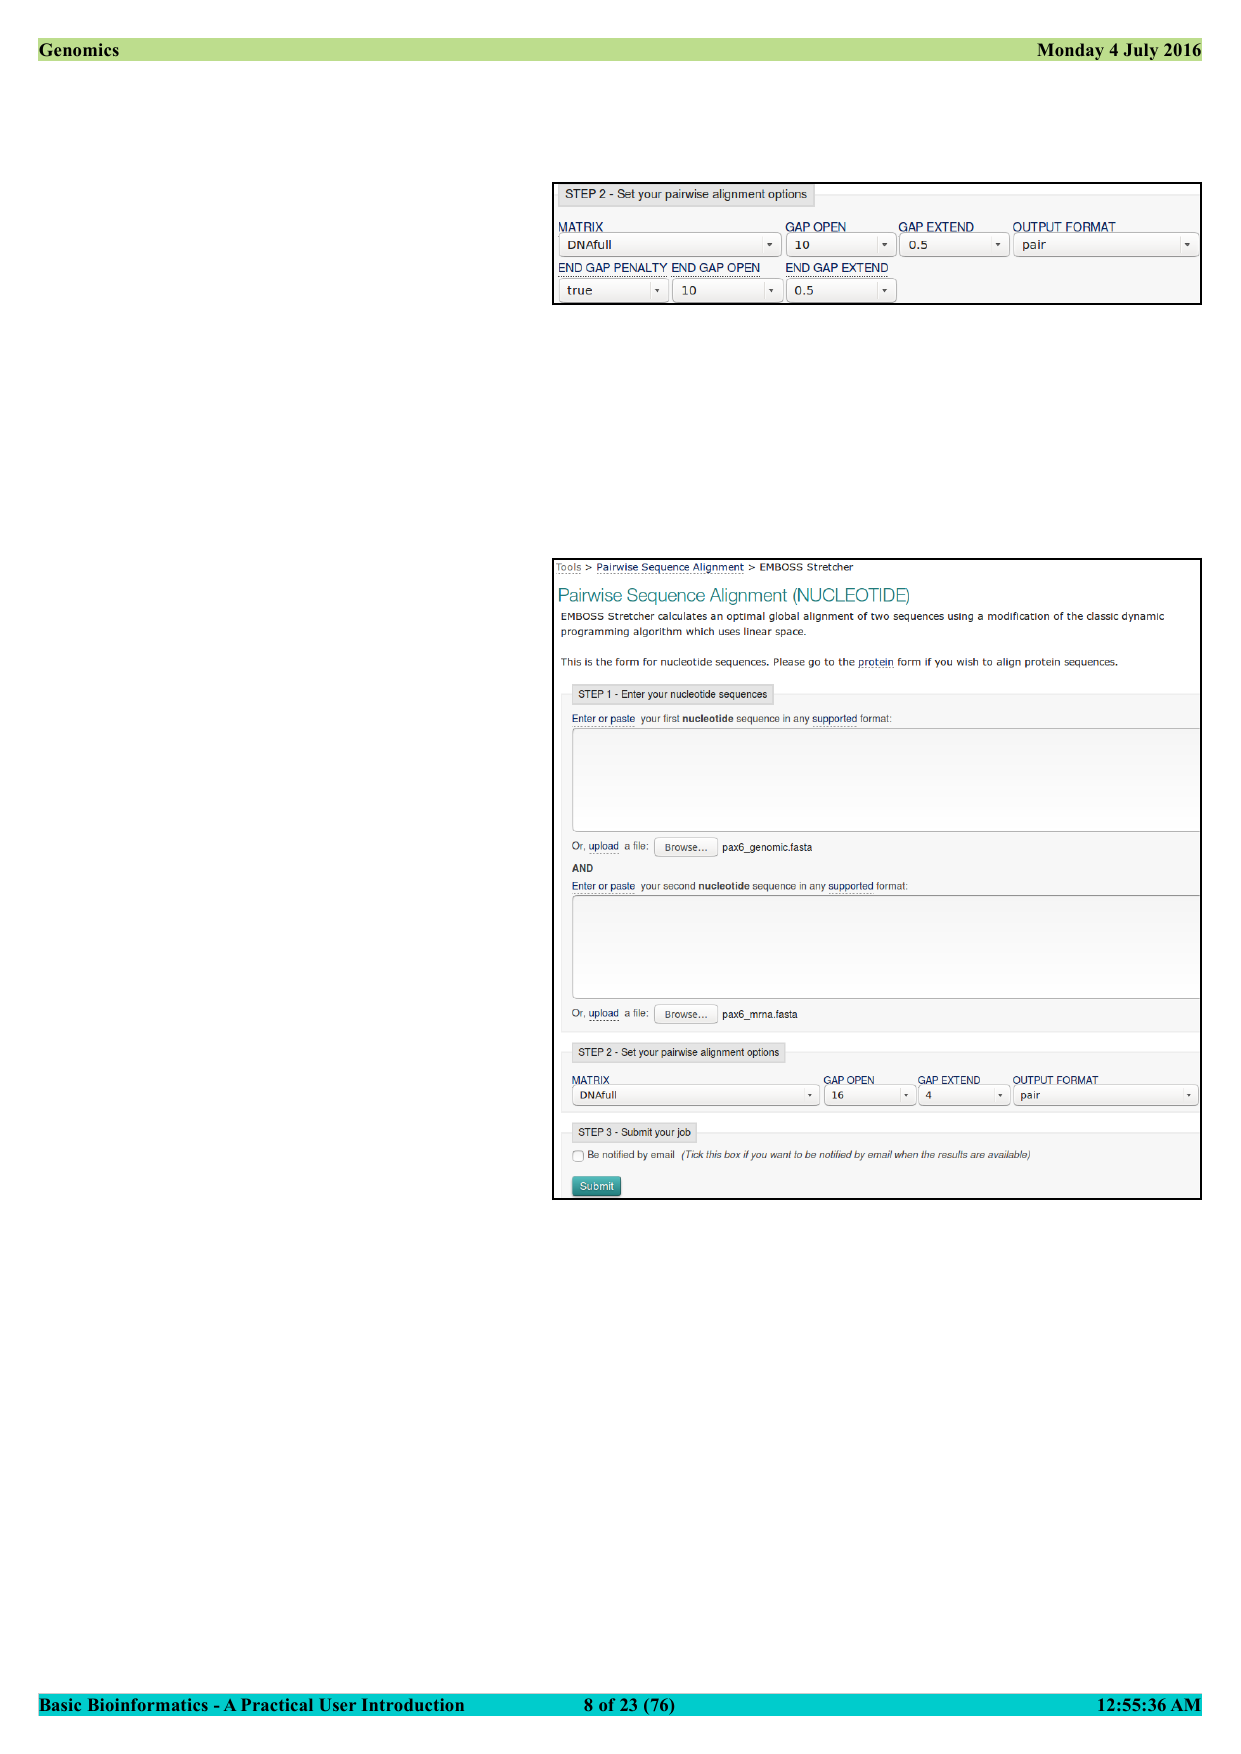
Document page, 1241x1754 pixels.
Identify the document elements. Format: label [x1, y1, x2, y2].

picture [554, 184, 1200, 303]
picture [554, 560, 1200, 1198]
